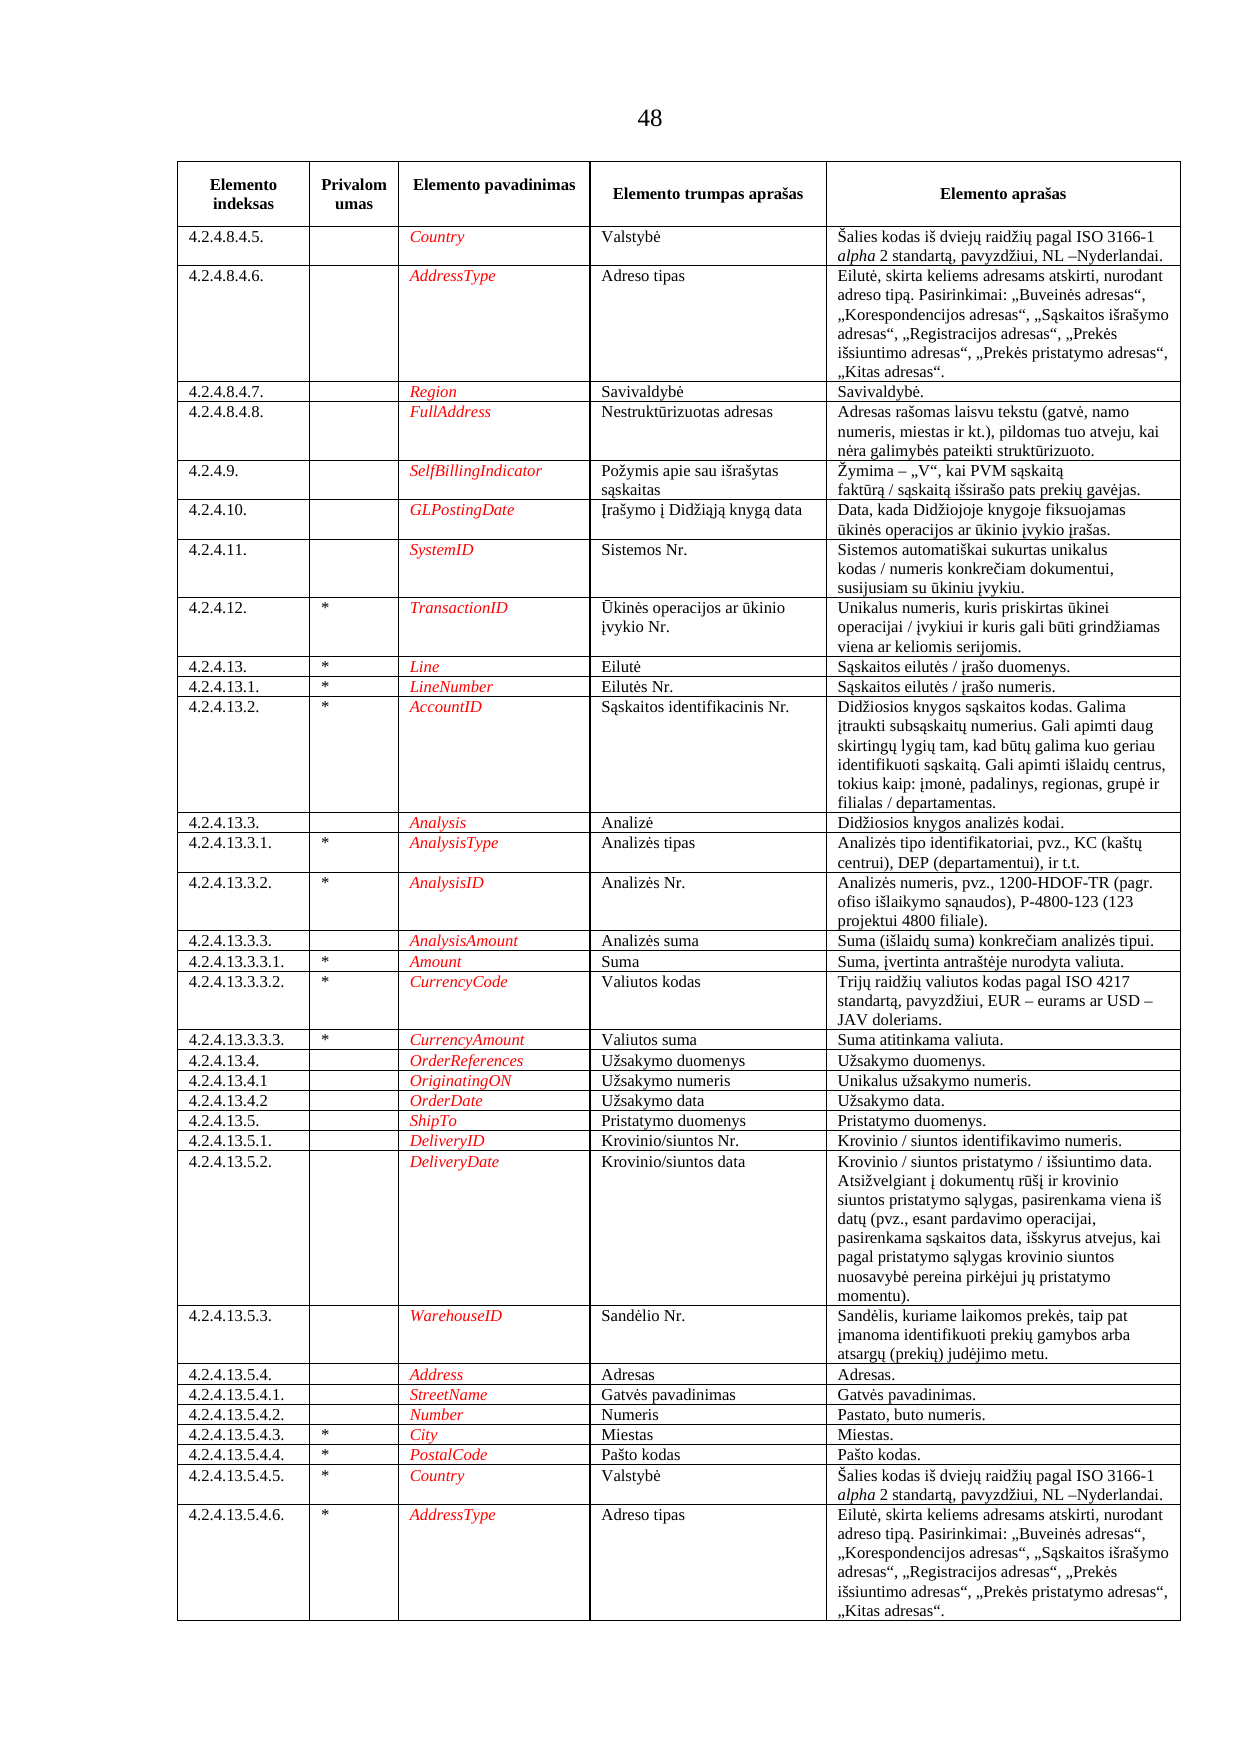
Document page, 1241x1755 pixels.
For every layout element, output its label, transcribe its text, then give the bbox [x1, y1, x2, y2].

table_cell Ūkinės operacijos ar ūkinio įvykio Nr. [591, 598, 826, 656]
table_cell [310, 266, 398, 381]
table_cell [310, 500, 398, 538]
table_cell Šalies kodas iš dviejų raidžių pagal ISO 3166-1 alpha 2 standartą, pavyzdžiui, NL –Nyderlandai. [827, 1465, 1180, 1504]
table_cell Eilutė [591, 657, 826, 676]
table_cell Eilutės Nr. [591, 677, 826, 696]
table_cell * [310, 677, 398, 696]
table_cell TransactionID [399, 598, 589, 656]
table_cell Data, kada Didžiojoje knygoje fiksuojamas ūkinės operacijos ar ūkinio įvykio įrašas. [827, 500, 1180, 538]
table_cell Sandėlis, kuriame laikomos prekės, taip pat įmanoma identifikuoti prekių gamybos arba atsargų (prekių) judėjimo metu. [827, 1306, 1180, 1363]
table_cell OrderReferences [399, 1050, 589, 1069]
table_header Elemento trumpas aprašas [591, 162, 826, 226]
table_cell [310, 813, 398, 832]
table_cell 4.2.4.11. [178, 540, 309, 597]
table_cell Valiutos suma [591, 1030, 826, 1049]
table_cell Unikalus užsakymo numeris. [827, 1071, 1180, 1090]
table_cell SelfBillingIndicator [399, 461, 589, 499]
table_cell AnalysisID [399, 873, 589, 930]
table_cell PostalCode [399, 1445, 589, 1464]
table_cell Žymima – „V“, kai PVM sąskaitą faktūrą / sąskaitą išsirašo pats prekių gavėjas. [827, 461, 1180, 499]
table_cell Pašto kodas [591, 1445, 826, 1464]
table_cell 4.2.4.13.4. [178, 1050, 309, 1069]
table_cell DeliveryDate [399, 1151, 589, 1305]
table_cell Užsakymo duomenys. [827, 1050, 1180, 1069]
table_cell 4.2.4.13.5.4.6. [178, 1505, 309, 1620]
table_cell Užsakymo duomenys [591, 1050, 826, 1069]
table_cell 4.2.4.13.3.2. [178, 873, 309, 930]
table_cell Požymis apie sau išrašytas sąskaitas [591, 461, 826, 499]
table_cell Šalies kodas iš dviejų raidžių pagal ISO 3166-1 alpha 2 standartą, pavyzdžiui, NL –Nyderlandai. [827, 227, 1180, 265]
table_cell WarehouseID [399, 1306, 589, 1363]
table_cell 4.2.4.13.5.4.1. [178, 1385, 309, 1404]
table_cell Krovinio/siuntos data [591, 1151, 826, 1305]
table_cell Krovinio/siuntos Nr. [591, 1131, 826, 1150]
table_cell AccountID [399, 697, 589, 812]
table_cell 4.2.4.12. [178, 598, 309, 656]
table_cell Didžiosios knygos analizės kodai. [827, 813, 1180, 832]
table_cell * [310, 1030, 398, 1049]
table_cell Miestas. [827, 1425, 1180, 1444]
table_cell 4.2.4.10. [178, 500, 309, 538]
table_cell Sąskaitos eilutės / įrašo duomenys. [827, 657, 1180, 676]
table_cell Pristatymo duomenys. [827, 1111, 1180, 1130]
table_cell [310, 1306, 398, 1363]
table_cell 4.2.4.13.3.1. [178, 833, 309, 872]
table_cell Suma atitinkama valiuta. [827, 1030, 1180, 1049]
table_cell Gatvės pavadinimas. [827, 1385, 1180, 1404]
table_cell [310, 1131, 398, 1150]
table_cell Analizės tipo identifikatoriai, pvz., KC (kaštų centrui), DEP (departamentui), ir t.t. [827, 833, 1180, 872]
table_cell Didžiosios knygos sąskaitos kodas. Galima įtraukti subsąskaitų numerius. Gali apimti daug skirtingų lygių tam, kad būtų galima kuo geriau identifikuoti sąskaitą. Gali apimti išlaidų centrus, tokius kaip: įmonė, padalinys, regionas, grupė ir filialas / departamentas. [827, 697, 1180, 812]
table_cell * [310, 833, 398, 872]
table_cell Number [399, 1405, 589, 1424]
table_cell ShipTo [399, 1111, 589, 1130]
table_cell Address [399, 1364, 589, 1383]
table_cell [310, 1111, 398, 1130]
table_cell 4.2.4.13.4.1 [178, 1071, 309, 1090]
table_cell 4.2.4.13.2. [178, 697, 309, 812]
table_cell * [310, 657, 398, 676]
table_cell Sąskaitos identifikacinis Nr. [591, 697, 826, 812]
table_cell Užsakymo numeris [591, 1071, 826, 1090]
table_cell 4.2.4.13.4.2 [178, 1091, 309, 1110]
table_header Elemento aprašas [827, 162, 1180, 226]
table_cell Nestruktūrizuotas adresas [591, 402, 826, 460]
table_cell 4.2.4.13.5.4. [178, 1364, 309, 1383]
table_cell Sandėlio Nr. [591, 1306, 826, 1363]
table_cell 4.2.4.13.1. [178, 677, 309, 696]
table_cell [310, 461, 398, 499]
table_cell Valstybė [591, 227, 826, 265]
table_cell * [310, 873, 398, 930]
table_cell AnalysisAmount [399, 931, 589, 950]
table_cell * [310, 598, 398, 656]
table_cell * [310, 1425, 398, 1444]
table_cell Eilutė, skirta keliems adresams atskirti, nurodant adreso tipą. Pasirinkimai: „Buveinės adresas“, „Korespondencijos adresas“, „Sąskaitos išrašymo adresas“, „Registracijos adresas“, „Prekės išsiuntimo adresas“, „Prekės pristatymo adresas“, „Kitas adresas“. [827, 266, 1180, 381]
table_cell Adreso tipas [591, 1505, 826, 1620]
table_cell LineNumber [399, 677, 589, 696]
table_cell 4.2.4.13.5.4.5. [178, 1465, 309, 1504]
table_cell Valstybė [591, 1465, 826, 1504]
table_cell [310, 1151, 398, 1305]
table_cell * [310, 1505, 398, 1620]
table_cell Unikalus numeris, kuris priskirtas ūkinei operacijai / įvykiui ir kuris gali būti grindžiamas viena ar keliomis serijomis. [827, 598, 1180, 656]
table_cell 4.2.4.13.5.1. [178, 1131, 309, 1150]
table_cell Krovinio / siuntos pristatymo / išsiuntimo data. Atsižvelgiant į dokumentų rūšį ir krovinio siuntos pristatymo sąlygas, pasirenkama viena iš datų (pvz., esant pardavimo operacijai, pasirenkama sąskaitos data, išskyrus atvejus, kai pagal pristatymo sąlygas krovinio siuntos nuosavybė pereina pirkėjui jų pristatymo momentu). [827, 1151, 1180, 1305]
table_cell CurrencyAmount [399, 1030, 589, 1049]
table_cell Region [399, 382, 589, 401]
table_cell [310, 1405, 398, 1424]
table_cell Eilutė, skirta keliems adresams atskirti, nurodant adreso tipą. Pasirinkimai: „Buveinės adresas“, „Korespondencijos adresas“, „Sąskaitos išrašymo adresas“, „Registracijos adresas“, „Prekės išsiuntimo adresas“, „Prekės pristatymo adresas“, „Kitas adresas“. [827, 1505, 1180, 1620]
table_cell Amount [399, 951, 589, 971]
table_cell Numeris [591, 1405, 826, 1424]
table_cell Užsakymo data [591, 1091, 826, 1110]
table_cell [310, 227, 398, 265]
table_cell 4.2.4.13.3. [178, 813, 309, 832]
table_cell Adreso tipas [591, 266, 826, 381]
table_cell Pastato, buto numeris. [827, 1405, 1180, 1424]
table_cell Trijų raidžių valiutos kodas pagal ISO 4217 standartą, pavyzdžiui, EUR – eurams ar USD –JAV doleriams. [827, 972, 1180, 1029]
table_cell AnalysisType [399, 833, 589, 872]
table_cell 4.2.4.13.3.3.2. [178, 972, 309, 1029]
table_cell 4.2.4.13.3.3.3. [178, 1030, 309, 1049]
table_cell 4.2.4.9. [178, 461, 309, 499]
table_cell Analizės numeris, pvz., 1200-HDOF-TR (pagr. ofiso išlaikymo sąnaudos), P-4800-123 (123 projektui 4800 filiale). [827, 873, 1180, 930]
table_header Privalomumas [310, 162, 398, 226]
table_cell StreetName [399, 1385, 589, 1404]
table_cell Country [399, 227, 589, 265]
table_cell Pristatymo duomenys [591, 1111, 826, 1130]
table_cell Valiutos kodas [591, 972, 826, 1029]
table_cell Sąskaitos eilutės / įrašo numeris. [827, 677, 1180, 696]
table_cell City [399, 1425, 589, 1444]
table_header Elemento indeksas [178, 162, 309, 226]
table_cell AddressType [399, 1505, 589, 1620]
table_cell Užsakymo data. [827, 1091, 1180, 1110]
table_cell * [310, 1465, 398, 1504]
table_cell Analizė [591, 813, 826, 832]
table_cell [310, 402, 398, 460]
table_cell 4.2.4.8.4.7. [178, 382, 309, 401]
table_cell DeliveryID [399, 1131, 589, 1150]
table_cell 4.2.4.8.4.5. [178, 227, 309, 265]
table_cell * [310, 1445, 398, 1464]
table_cell Suma [591, 951, 826, 971]
table_cell Line [399, 657, 589, 676]
table_cell Pašto kodas. [827, 1445, 1180, 1464]
table_cell Sistemos automatiškai sukurtas unikalus kodas / numeris konkrečiam dokumentui, susijusiam su ūkiniu įvykiu. [827, 540, 1180, 597]
table_cell * [310, 972, 398, 1029]
table_header Elemento pavadinimas [399, 162, 589, 226]
table_cell CurrencyCode [399, 972, 589, 1029]
table_cell Analysis [399, 813, 589, 832]
table_cell * [310, 697, 398, 812]
table_cell 4.2.4.13.3.3.1. [178, 951, 309, 971]
table_cell 4.2.4.8.4.6. [178, 266, 309, 381]
table_cell [310, 1091, 398, 1110]
table_cell 4.2.4.13.5.4.2. [178, 1405, 309, 1424]
table_cell OriginatingON [399, 1071, 589, 1090]
table_cell Savivaldybė [591, 382, 826, 401]
table_cell Suma, įvertinta antraštėje nurodyta valiuta. [827, 951, 1180, 971]
table_cell Analizės tipas [591, 833, 826, 872]
table_cell Miestas [591, 1425, 826, 1444]
table_cell 4.2.4.13.5.4.4. [178, 1445, 309, 1464]
table_cell OrderDate [399, 1091, 589, 1110]
table_cell Suma (išlaidų suma) konkrečiam analizės tipui. [827, 931, 1180, 950]
table_cell [310, 1364, 398, 1383]
table_cell 4.2.4.13.5.4.3. [178, 1425, 309, 1444]
table_cell Savivaldybė. [827, 382, 1180, 401]
table_cell Country [399, 1465, 589, 1504]
table_cell [310, 1050, 398, 1069]
table_cell [310, 1071, 398, 1090]
table_cell AddressType [399, 266, 589, 381]
table_cell Adresas rašomas laisvu tekstu (gatvė, namo numeris, miestas ir kt.), pildomas tuo atveju, kai nėra galimybės pateikti struktūrizuoto. [827, 402, 1180, 460]
table_cell * [310, 951, 398, 971]
table_cell FullAddress [399, 402, 589, 460]
table_cell Adresas [591, 1364, 826, 1383]
table_cell Analizės Nr. [591, 873, 826, 930]
table_cell GLPostingDate [399, 500, 589, 538]
table_cell 4.2.4.13.5.2. [178, 1151, 309, 1305]
table_cell SystemID [399, 540, 589, 597]
table_cell Analizės suma [591, 931, 826, 950]
table_cell [310, 382, 398, 401]
table_cell Adresas. [827, 1364, 1180, 1383]
table_cell Įrašymo į Didžiąją knygą data [591, 500, 826, 538]
table_cell 4.2.4.13. [178, 657, 309, 676]
table_cell 4.2.4.13.3.3. [178, 931, 309, 950]
table_cell 4.2.4.13.5. [178, 1111, 309, 1130]
table_cell [310, 931, 398, 950]
table_cell 4.2.4.8.4.8. [178, 402, 309, 460]
table_cell 4.2.4.13.5.3. [178, 1306, 309, 1363]
table_cell [310, 1385, 398, 1404]
table_cell Sistemos Nr. [591, 540, 826, 597]
table_cell Gatvės pavadinimas [591, 1385, 826, 1404]
table_cell [310, 540, 398, 597]
table_cell Krovinio / siuntos identifikavimo numeris. [827, 1131, 1180, 1150]
